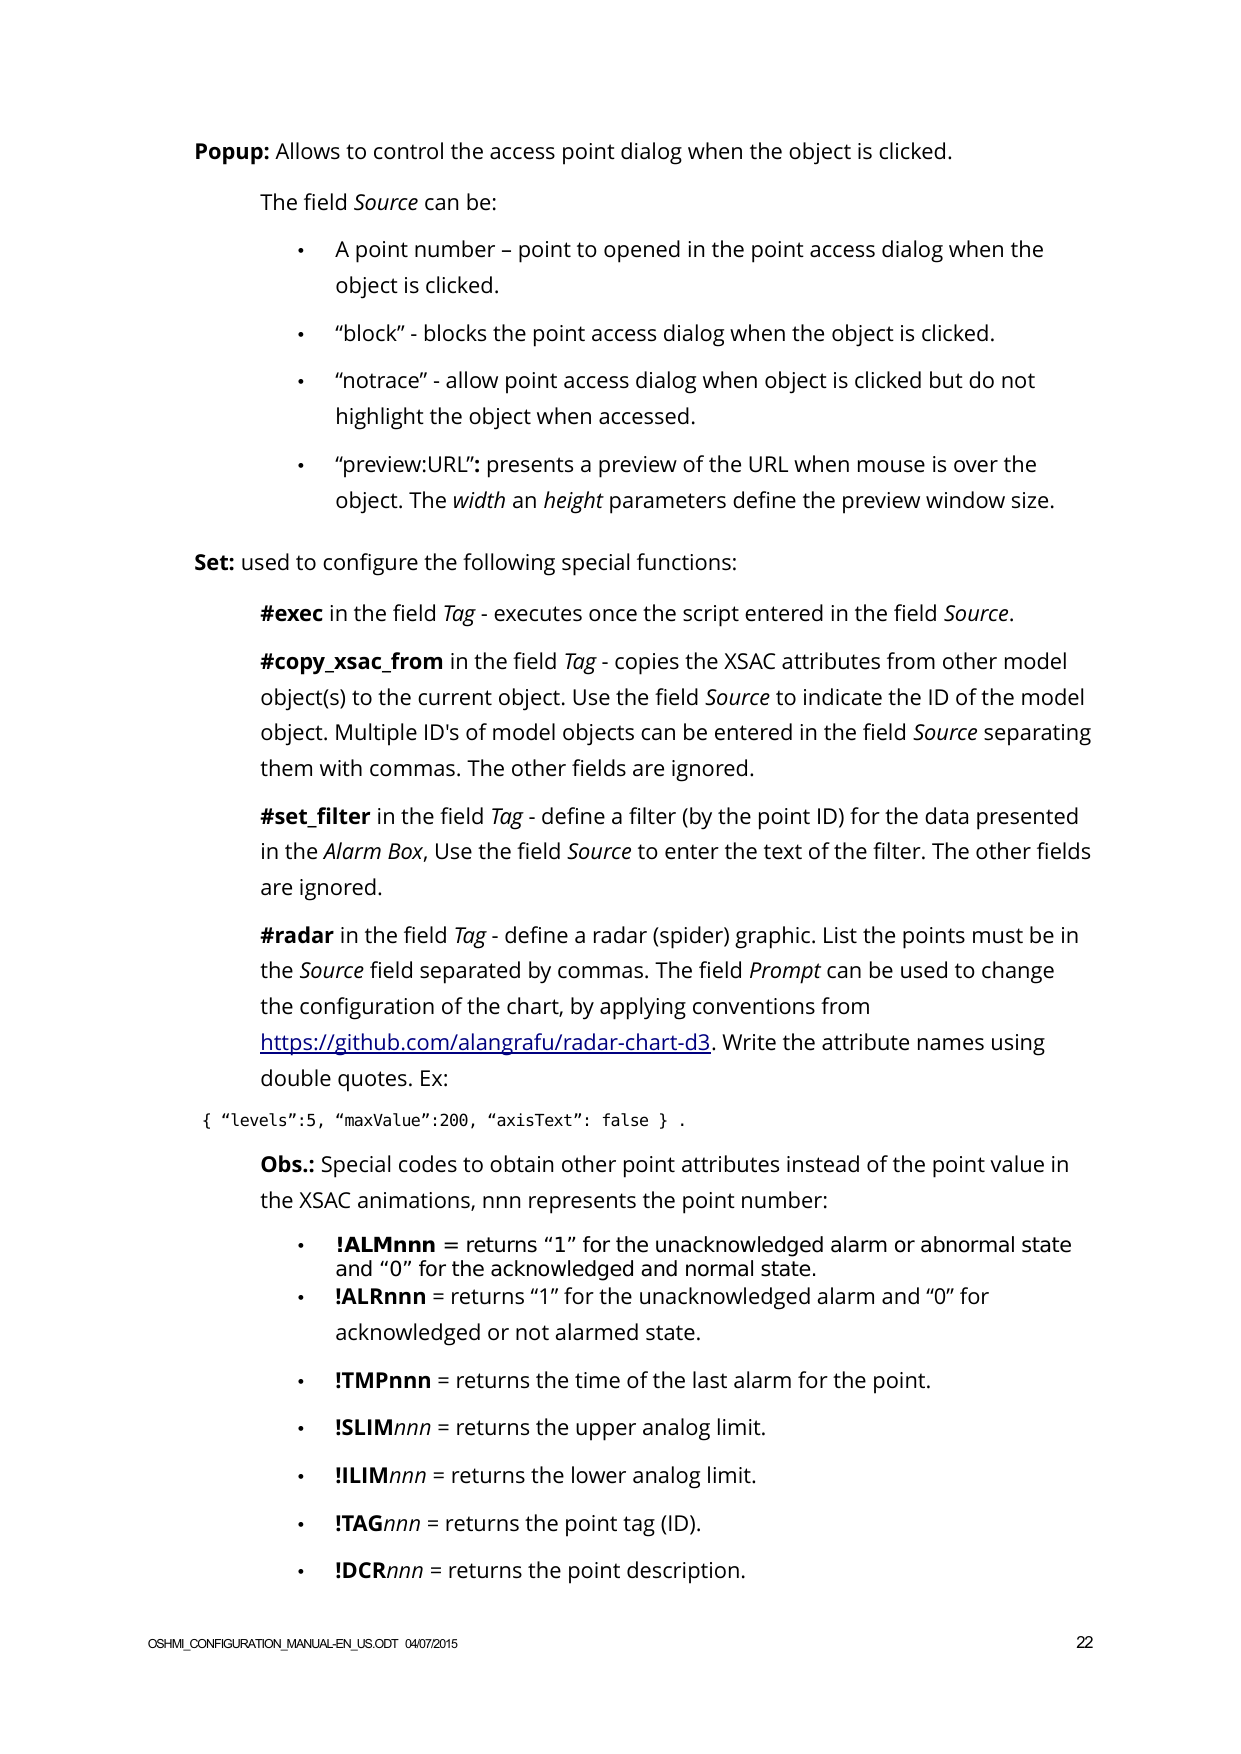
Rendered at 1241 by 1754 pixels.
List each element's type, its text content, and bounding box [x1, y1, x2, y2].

text #set_filter in the field Tag - define a filter (by the point ID) for the data presented in the Alarm Box, Use the field Source to enter the text of the filter. The other fields are ignored. [260, 801, 1093, 902]
list !DCRnnn = returns the point description. [298, 1555, 1093, 1585]
list “notrace” - allow point access dialog when object is clicked but do not highlight the object when accessed. [298, 365, 1093, 431]
list !TMPnnn = returns the time of the last alarm for the point. [298, 1364, 1093, 1394]
list “preview:URL”: presents a preview of the URL when mouse is over the object. The width an height parameters define the preview window size. [298, 449, 1093, 514]
text { “levels”:5, “maxValue”:200, “axisText”: false } . [202, 1110, 1093, 1130]
list !ALMnnn = returns “1” for the unacknowledged alarm or abnormal state and “0” for the acknowledged and normal state. [298, 1233, 1093, 1281]
list “block” - blocks the point access dialog when the object is clicked. [298, 318, 1093, 347]
list !TAGnnn = returns the point tag (ID). [298, 1508, 1093, 1537]
text #copy_xsac_from in the field Tag - copies the XSAC attributes from other model object(s) to the current object. Use the field Source to indicate the ID of the model object. Multiple ID's of model objects can be entered in the field Source separating them with commas. The other fields are ignored. [260, 646, 1093, 783]
text The field Source can be: [260, 187, 1093, 216]
text #radar in the field Tag - define a radar (spider) graphic. List the points must be in the Source field separated by commas. The field Prompt can be used to change the configuration of the chart, by applying conventions from https://github.com/alangrafu/radar-chart-d3. Write the attribute names using double quotes. Ex: [260, 920, 1093, 1092]
text Obs.: Special codes to obtain other point attributes instead of the point value in the XSAC animations, nnn represents the point number: [260, 1149, 1093, 1215]
text Popup: Allows to control the access point dialog when the object is clicked. [194, 136, 1093, 166]
list !SLIMnnn = returns the upper analog limit. [298, 1412, 1093, 1442]
list A point number – point to opened in the point access dialog when the object is clicked. [298, 234, 1093, 300]
text Set: used to configure the following special functions: [194, 547, 1093, 577]
list !ALRnnn = returns “1” for the unacknowledged alarm and “0” for acknowledged or not alarmed state. [298, 1281, 1093, 1347]
text #exec in the field Tag - executes once the script entered in the field Source. [260, 598, 1093, 628]
list !ILIMnnn = returns the lower analog limit. [298, 1460, 1093, 1490]
